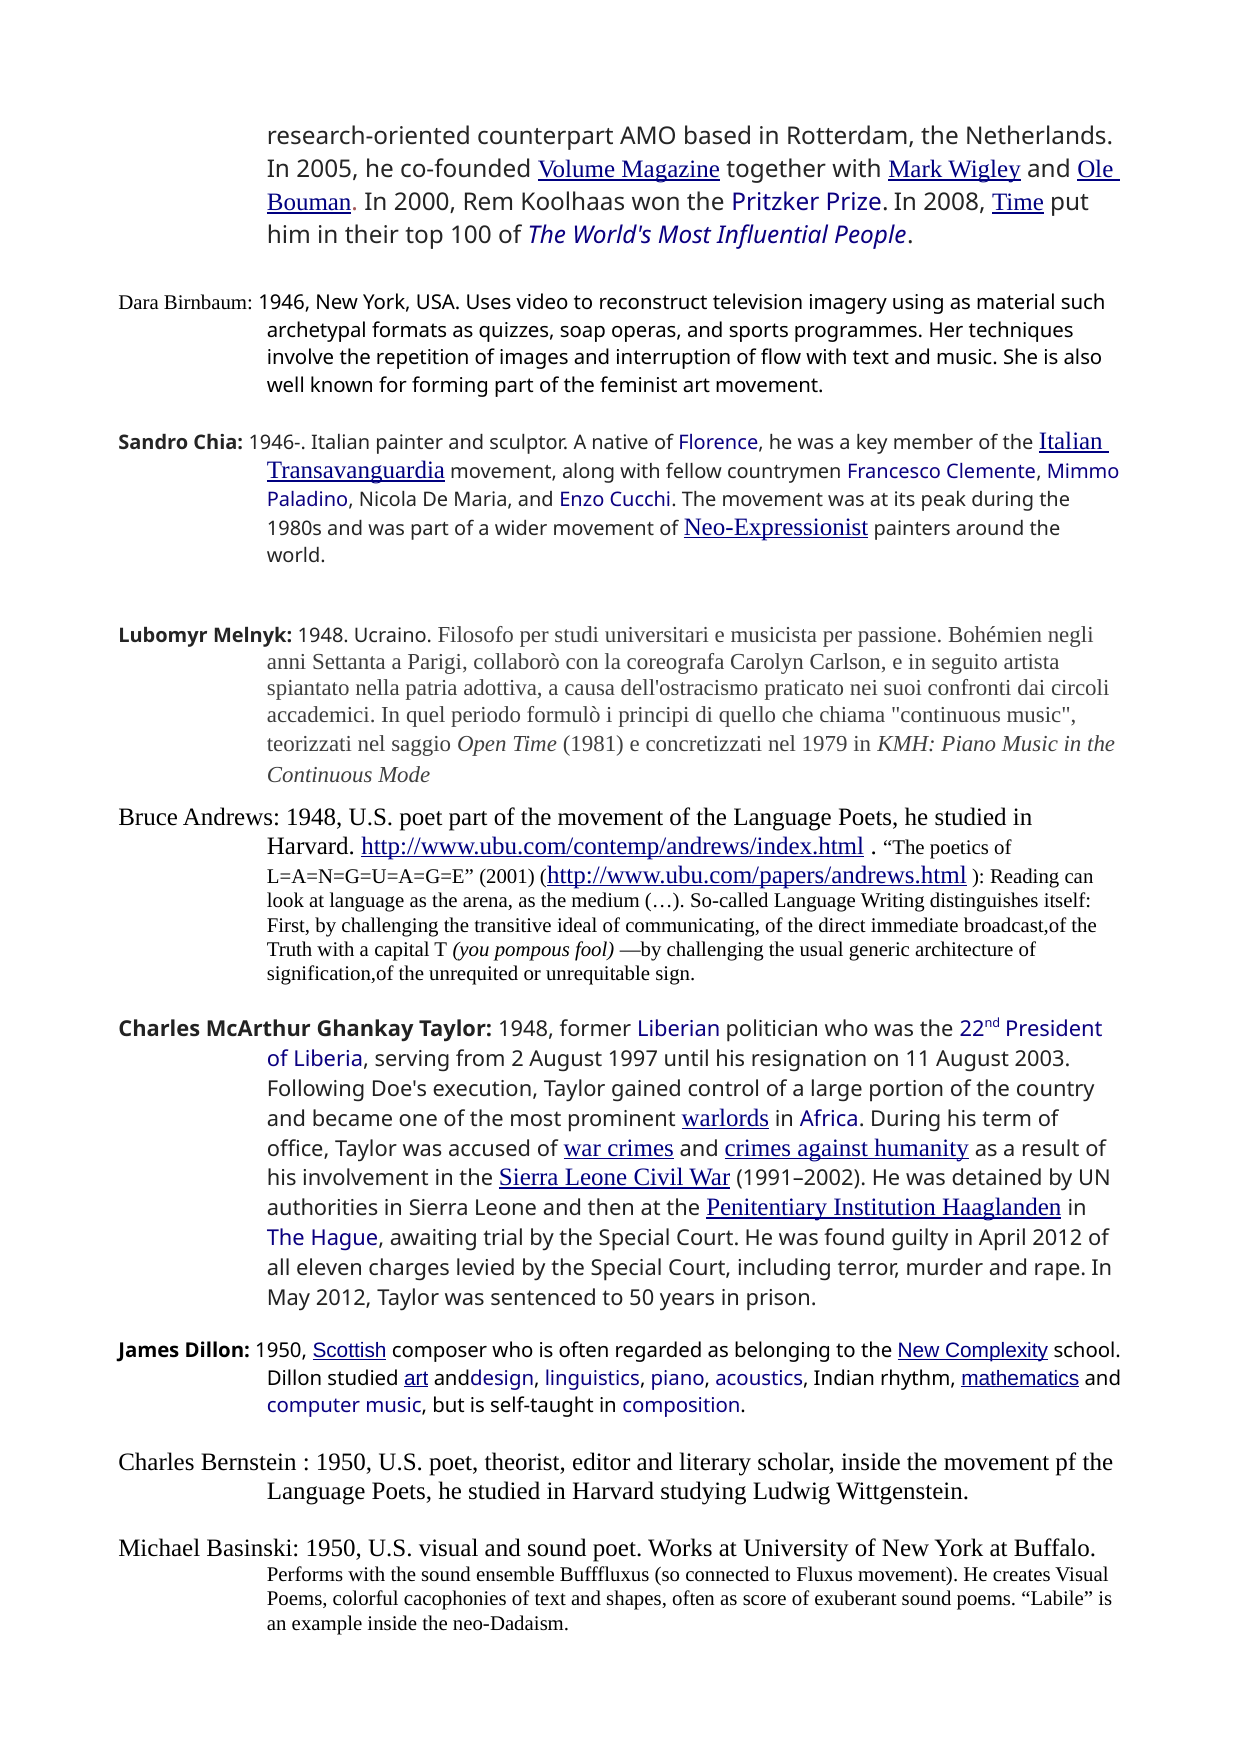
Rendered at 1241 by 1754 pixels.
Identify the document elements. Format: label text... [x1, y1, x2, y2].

text Lubomyr Melnyk: 1948. Ucraino. Filosofo per studi universitari e musicista per passione. Bohémien negli anni Settanta a Parigi, collaborò con la coreografa Carolyn Carlson, e in seguito artista spiantato nella patria adottiva, a causa dell'ostracismo praticato nei suoi confronti dai circoli accademici. In quel periodo formulò i principi di quello che chiama "continuous music", teorizzati nel saggio Open Time (1981) e concretizzati nel 1979 in KMH: Piano Music in the Continuous Mode [118, 621, 1122, 790]
text Charles McArthur Ghankay Taylor: 1948, former Liberian politician who was the 22nd President of Liberia, serving from 2 August 1997 until his resignation on 11 August 2003. Following Doe's execution, Taylor gained control of a large portion of the country and became one of the most prominent warlords in Africa. During his term of office, Taylor was accused of war crimes and crimes against humanity as a result of his involvement in the Sierra Leone Civil War (1991–2002). He was detained by UN authorities in Sierra Leone and then at the Penitentiary Institution Haaglanden in The Hague, awaiting trial by the Special Court. He was found guilty in April 2012 of all eleven charges levied by the Special Court, including terror, murder and rape. In May 2012, Taylor was sentenced to 50 years in prison. [118, 1013, 1122, 1311]
text Bruce Andrews: 1948, U.S. poet part of the movement of the Language Poets, he studied in Harvard. http://www.ubu.com/contemp/andrews/index.html . “The poetics of L=A=N=G=U=A=G=E” (2001) (http://www.ubu.com/papers/andrews.html ): Reading can look at language as the arena, as the medium (…). So-called Language Writing distinguishes itself: First, by challenging the transitive ideal of communicating, of the direct immediate broadcast,of the Truth with a capital T (you pompous fool) —by challenging the usual generic architecture of signification,of the unrequited or unrequitable sign. [118, 802, 1122, 985]
text Sandro Chia: 1946-. Italian painter and sculptor. A native of Florence, he was a key member of the Italian Transavanguardia movement, along with fellow countrymen Francesco Clemente, Mimmo Paladino, Nicola De Maria, and Enzo Cucchi. The movement was at its peak during the 1980s and was part of a wider movement of Neo-Expressionist painters around the world. [118, 426, 1122, 568]
text James Dillon: 1950, Scottish composer who is often regarded as belonging to the New Complexity school. Dillon studied art anddesign, linguistics, piano, acoustics, Indian rhythm, mathematics and computer music, but is self-taught in composition. [118, 1335, 1122, 1418]
text Michael Basinski: 1950, U.S. visual and sound poet. Works at University of New York at Buffalo. Performs with the sound ensemble Bufffluxus (so connected to Fluxus movement). He creates Visual Poems, colorful cacophonies of text and shapes, often as score of exuberant sound poems. “Labile” is an example inside the neo-Dadaism. [118, 1533, 1122, 1634]
text Charles Bernstein : 1950, U.S. poet, theorist, editor and literary scholar, inside the movement pf the Language Poets, he studied in Harvard studying Ludwig Wittgenstein. [118, 1447, 1122, 1505]
text Dara Birnbaum: 1946, New York, USA. Uses video to reconstruct television imagery using as material such archetypal formats as quizzes, soap operas, and sports programmes. Her techniques involve the repetition of images and interruption of flow with text and music. She is also well known for forming part of the feminist art movement. [118, 288, 1122, 398]
text research-oriented counterpart AMO based in Rotterdam, the Netherlands. In 2005, he co-founded Volume Magazine together with Mark Wigley and Ole Bouman. In 2000, Rem Koolhaas won the Pritzker Prize. In 2008, Time put him in their top 100 of The World's Most Influential People. [118, 118, 1122, 251]
